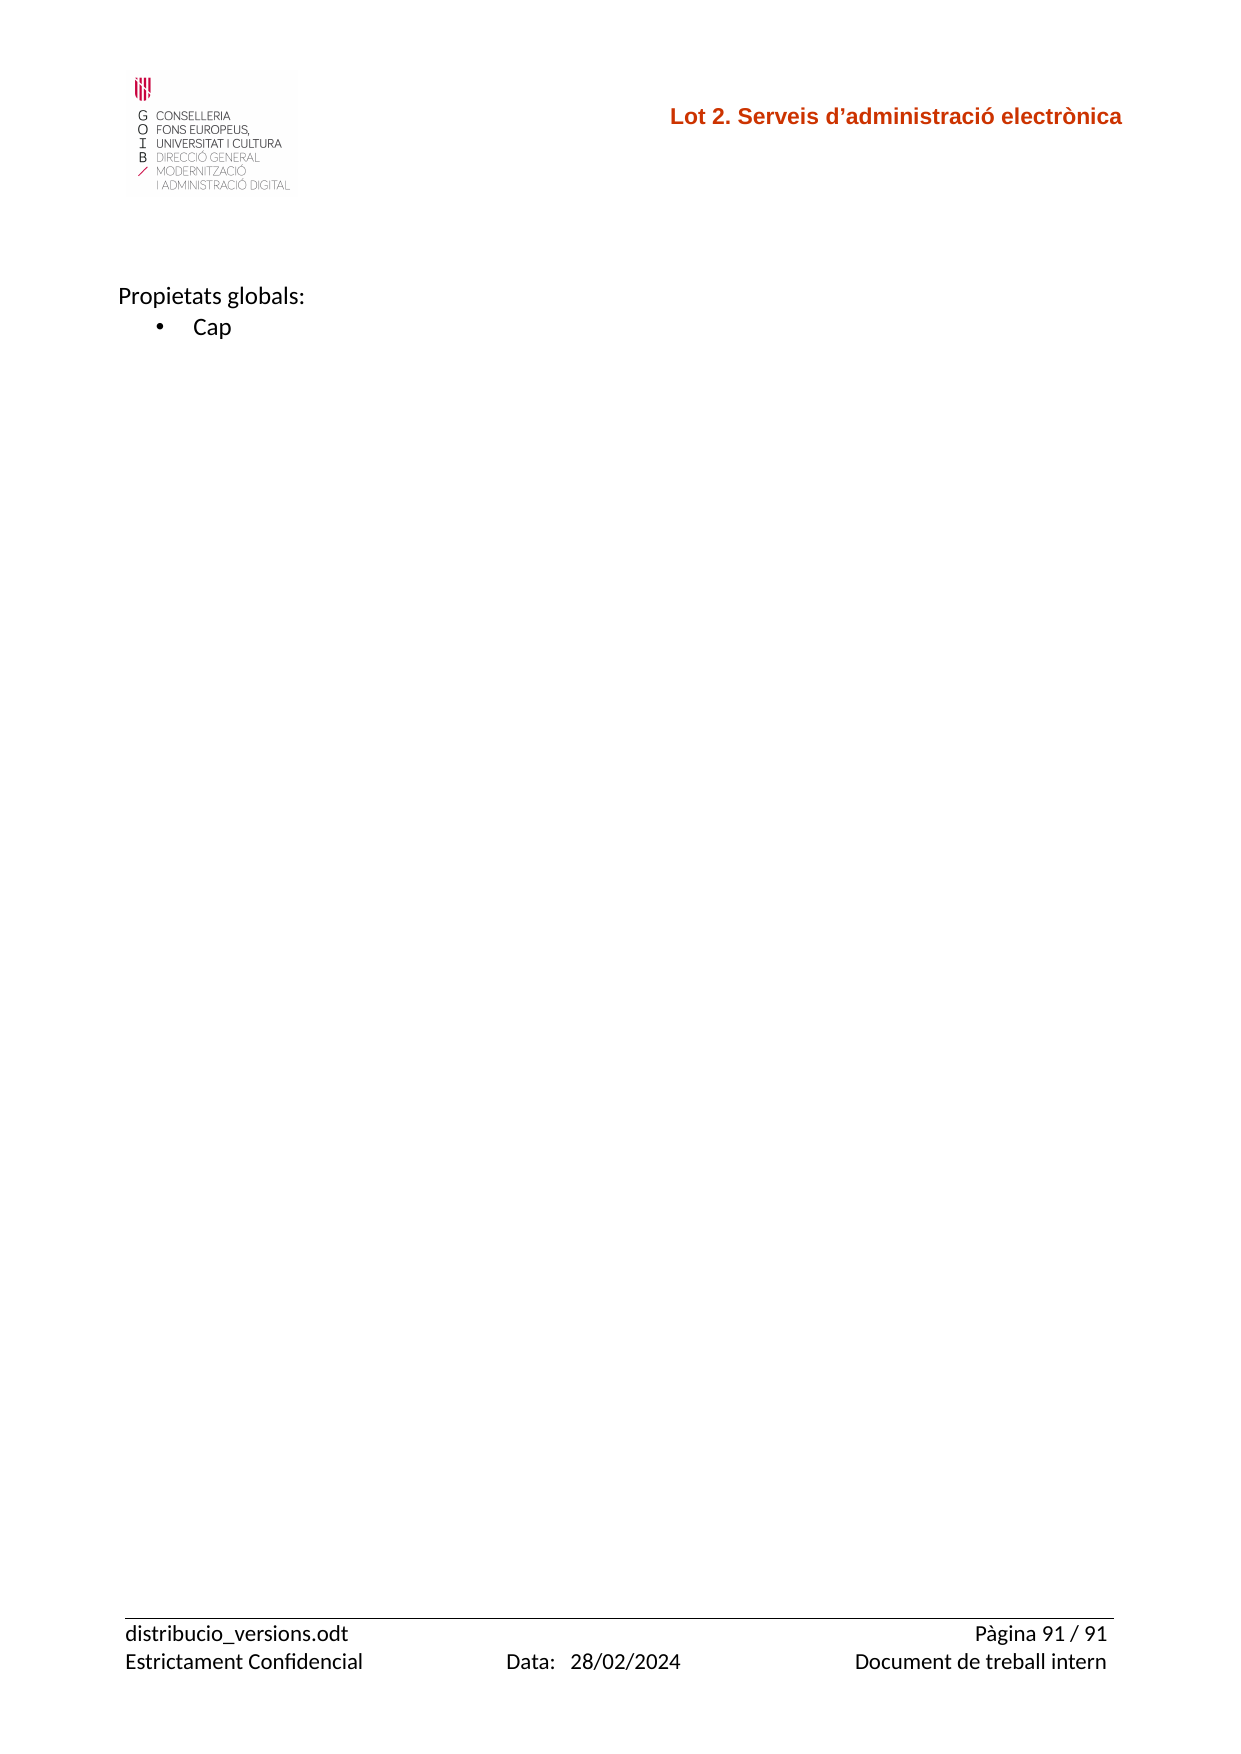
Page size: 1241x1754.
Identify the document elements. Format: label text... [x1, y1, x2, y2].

picture [126, 70, 299, 197]
text Propietats globals: [118, 280, 1122, 311]
list Cap [156, 311, 1122, 341]
